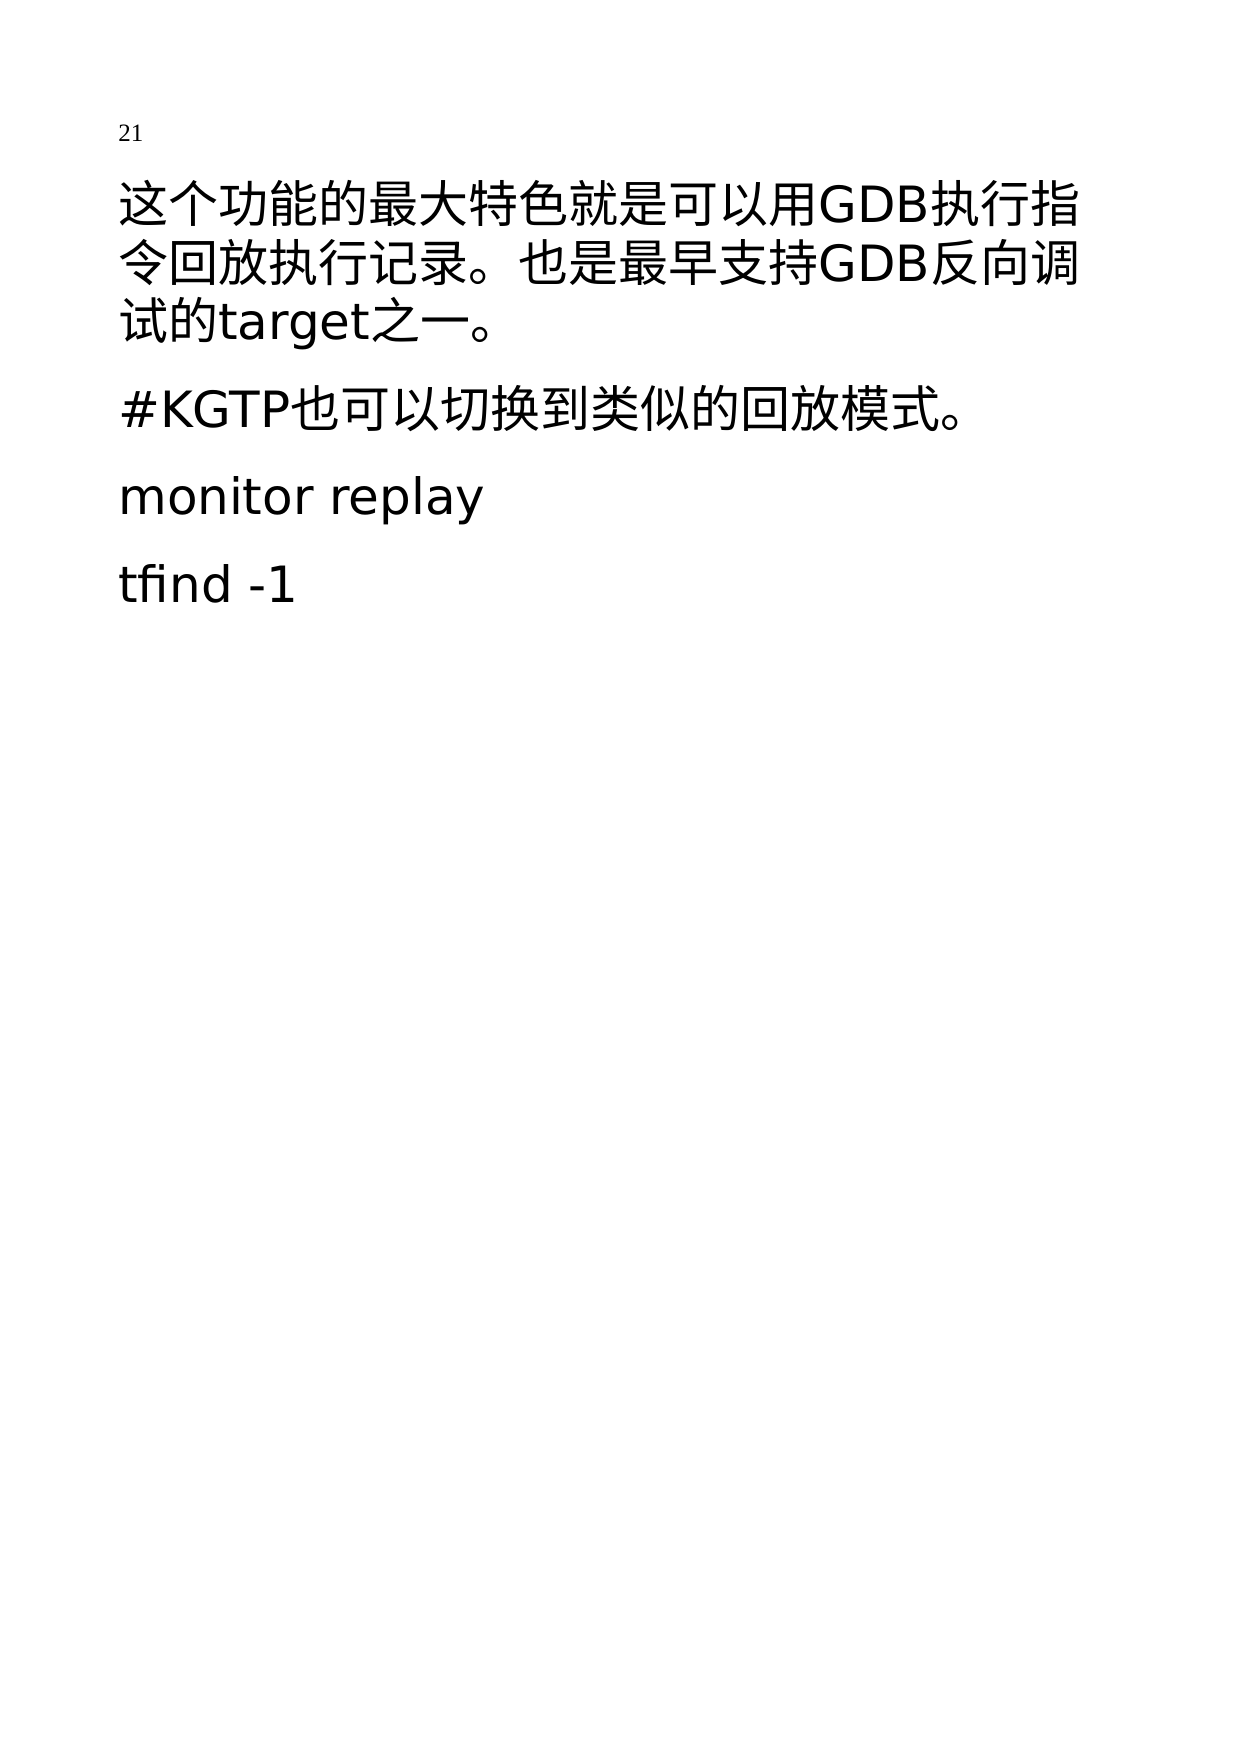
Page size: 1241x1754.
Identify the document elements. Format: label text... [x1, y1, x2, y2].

text #KGTP也可以切换到类似的回放模式。 [118, 381, 1122, 439]
text tfind -1 [118, 556, 1122, 614]
text 这个功能的最大特色就是可以用GDB执行指令回放执行记录。也是最早支持GDB反向调试的target之一。 [118, 176, 1122, 351]
text monitor replay [118, 468, 1122, 526]
